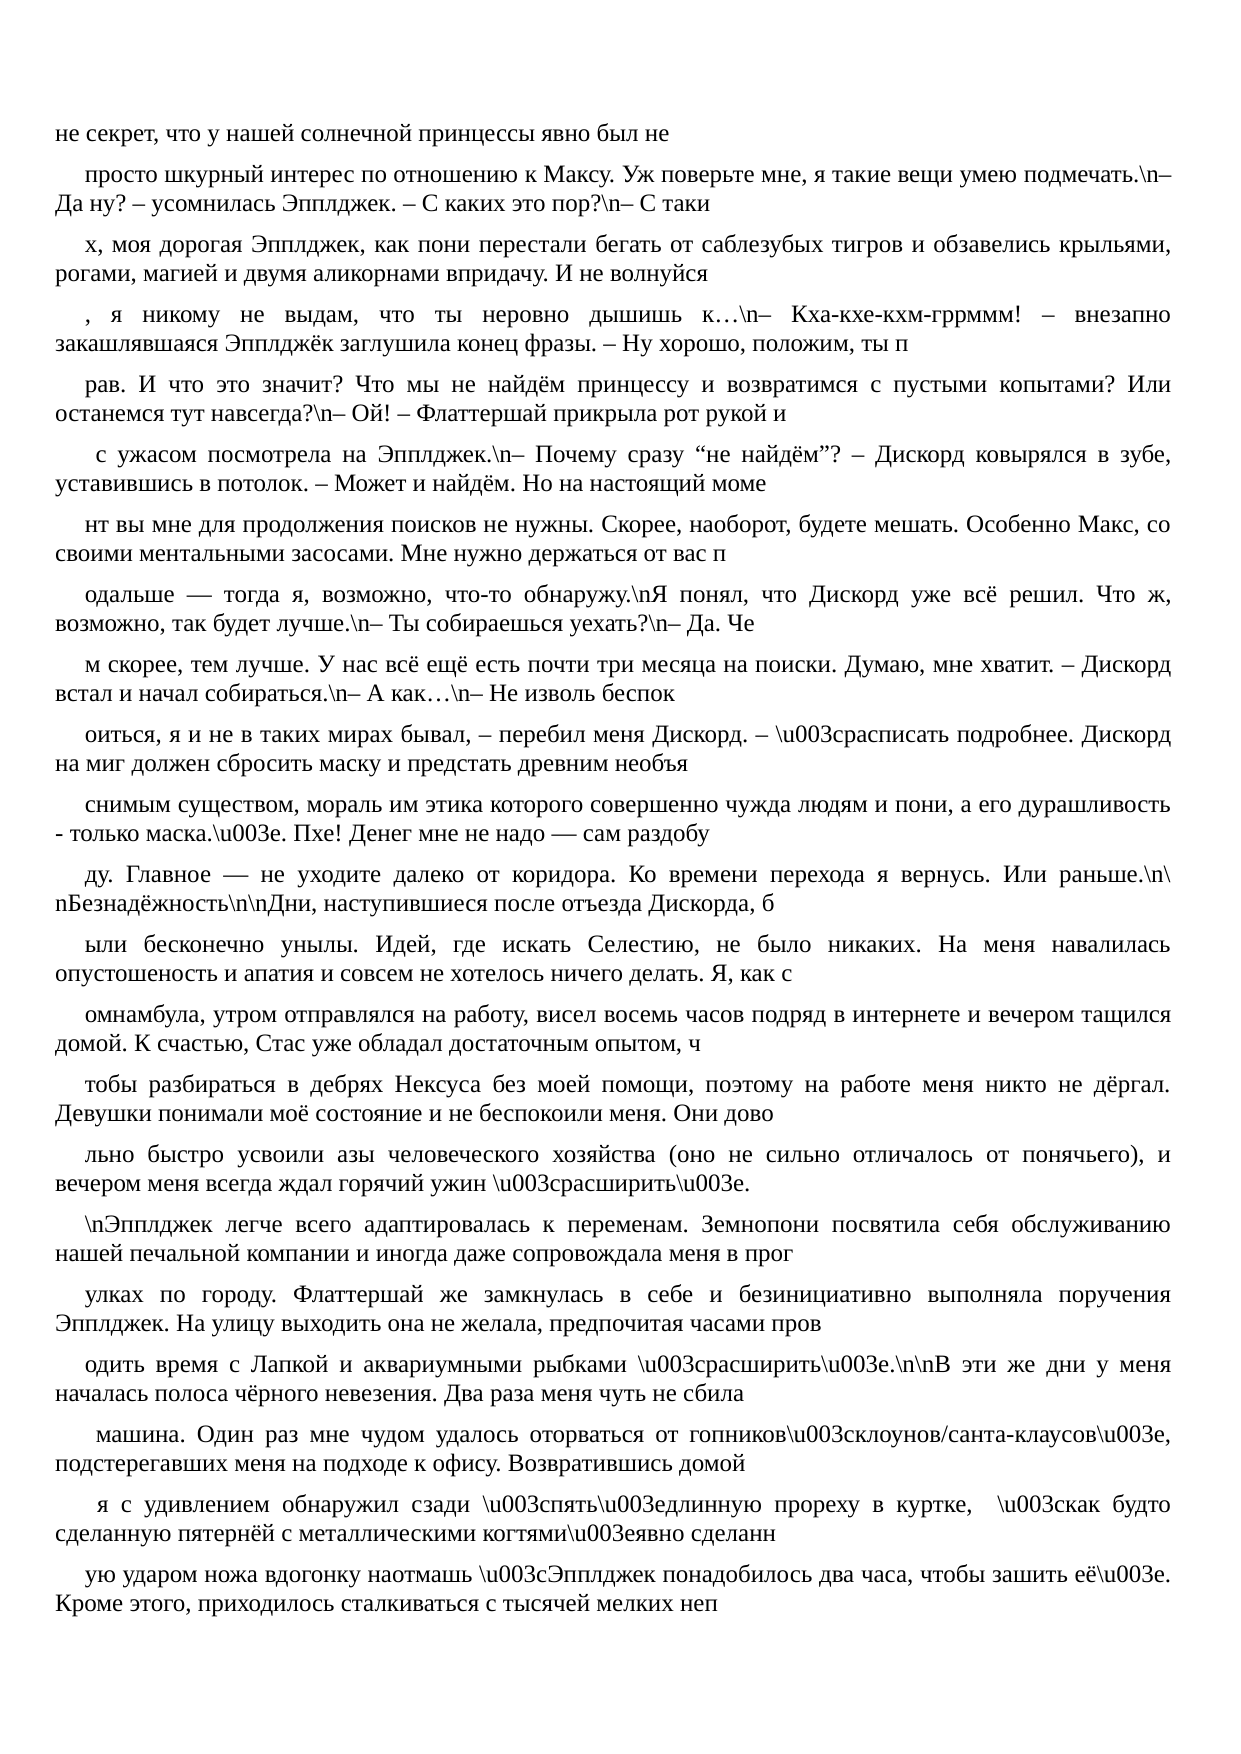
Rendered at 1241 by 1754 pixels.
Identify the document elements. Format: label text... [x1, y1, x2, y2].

text нт вы мне для продолжения поисков не нужны. Скорее, наоборот, будете мешать. Особенно Макс, со своими ментальными засосами. Мне нужно держаться от вас п [55, 509, 1172, 567]
text я с удивлением обнаружил сзади \u003cпять\u003eдлинную прореху в куртке, \u003cкак будто сделанную пятернёй с металлическими когтями\u003eявно сделанн [55, 1489, 1172, 1547]
text , я никому не выдам, что ты неровно дышишь к…\n– Кха-кхе-кхм-гррммм! – внезапно закашлявшаяся Эпплджёк заглушила конец фразы. – Ну хорошо, положим, ты п [55, 299, 1172, 357]
text одить время с Лапкой и аквариумными рыбками \u003cрасширить\u003e.\n\nВ эти же дни у меня началась полоса чёрного невезения. Два раза меня чуть не сбила [55, 1349, 1172, 1407]
text х, моя дорогая Эпплджек, как пони перестали бегать от саблезубых тигров и обзавелись крыльями, рогами, магией и двумя аликорнами впридачу. И не волнуйся [55, 229, 1172, 287]
text тобы разбираться в дебрях Нексуса без моей помощи, поэтому на работе меня никто не дёргал. Девушки понимали моё состояние и не беспокоили меня. Они дово [55, 1069, 1172, 1127]
text машина. Один раз мне чудом удалось оторваться от гопников\u003cклоунов/санта-клаусов\u003e, подстерегавших меня на подходе к офису. Возвратившись домой [55, 1419, 1172, 1477]
text ую ударом ножа вдогонку наотмашь \u003cЭпплджек понадобилось два часа, чтобы зашить её\u003e. Кроме этого, приходилось сталкиваться с тысячей мелких неп [55, 1559, 1172, 1617]
text омнамбула, утром отправлялся на работу, висел восемь часов подряд в интернете и вечером тащился домой. К счастью, Стас уже обладал достаточным опытом, ч [55, 999, 1172, 1057]
text ыли бесконечно унылы. Идей, где искать Селестию, не было никаких. На меня навалилась опустошеность и апатия и совсем не хотелось ничего делать. Я, как с [55, 929, 1172, 987]
text не секрет, что у нашей солнечной принцессы явно был не [55, 118, 1172, 147]
text рав. И что это значит? Что мы не найдём принцессу и возвратимся с пустыми копытами? Или останемся тут навсегда?\n– Ой! – Флаттершай прикрыла рот рукой и [55, 369, 1172, 427]
text льно быстро усвоили азы человеческого хозяйства (оно не сильно отличалось от понячьего), и вечером меня всегда ждал горячий ужин \u003cрасширить\u003e. [55, 1139, 1172, 1197]
text м скорее, тем лучше. У нас всё ещё есть почти три месяца на поиски. Думаю, мне хватит. – Дискорд встал и начал собираться.\n– А как…\n– Не изволь беспок [55, 649, 1172, 707]
text улках по городу. Флаттершай же замкнулась в себе и безинициативно выполняла поручения Эпплджек. На улицу выходить она не желала, предпочитая часами пров [55, 1279, 1172, 1337]
text с ужасом посмотрела на Эпплджек.\n– Почему сразу “не найдём”? – Дискорд ковырялся в зубе, уставившись в потолок. – Может и найдём. Но на настоящий моме [55, 439, 1172, 497]
text ду. Главное — не уходите далеко от коридора. Ко времени перехода я вернусь. Или раньше.\n\nБезнадёжность\n\nДни, наступившиеся после отъезда Дискорда, б [55, 859, 1172, 917]
text снимым существом, мораль им этика которого совершенно чужда людям и пони, а его дурашливость - только маска.\u003e. Пхе! Денег мне не надо — сам раздобу [55, 789, 1172, 847]
text одальше — тогда я, возможно, что-то обнаружу.\nЯ понял, что Дискорд уже всё решил. Что ж, возможно, так будет лучше.\n– Ты собираешься уехать?\n– Да. Че [55, 579, 1172, 637]
text оиться, я и не в таких мирах бывал, – перебил меня Дискорд. – \u003cрасписать подробнее. Дискорд на миг должен сбросить маску и предстать древним необъя [55, 719, 1172, 777]
text просто шкурный интерес по отношению к Максу. Уж поверьте мне, я такие вещи умею подмечать.\n– Да ну? – усомнилась Эпплджек. – С каких это пор?\n– С таки [55, 159, 1172, 217]
text \nЭпплджек легче всего адаптировалась к переменам. Земнопони посвятила себя обслуживанию нашей печальной компании и иногда даже сопровождала меня в прог [55, 1209, 1172, 1267]
